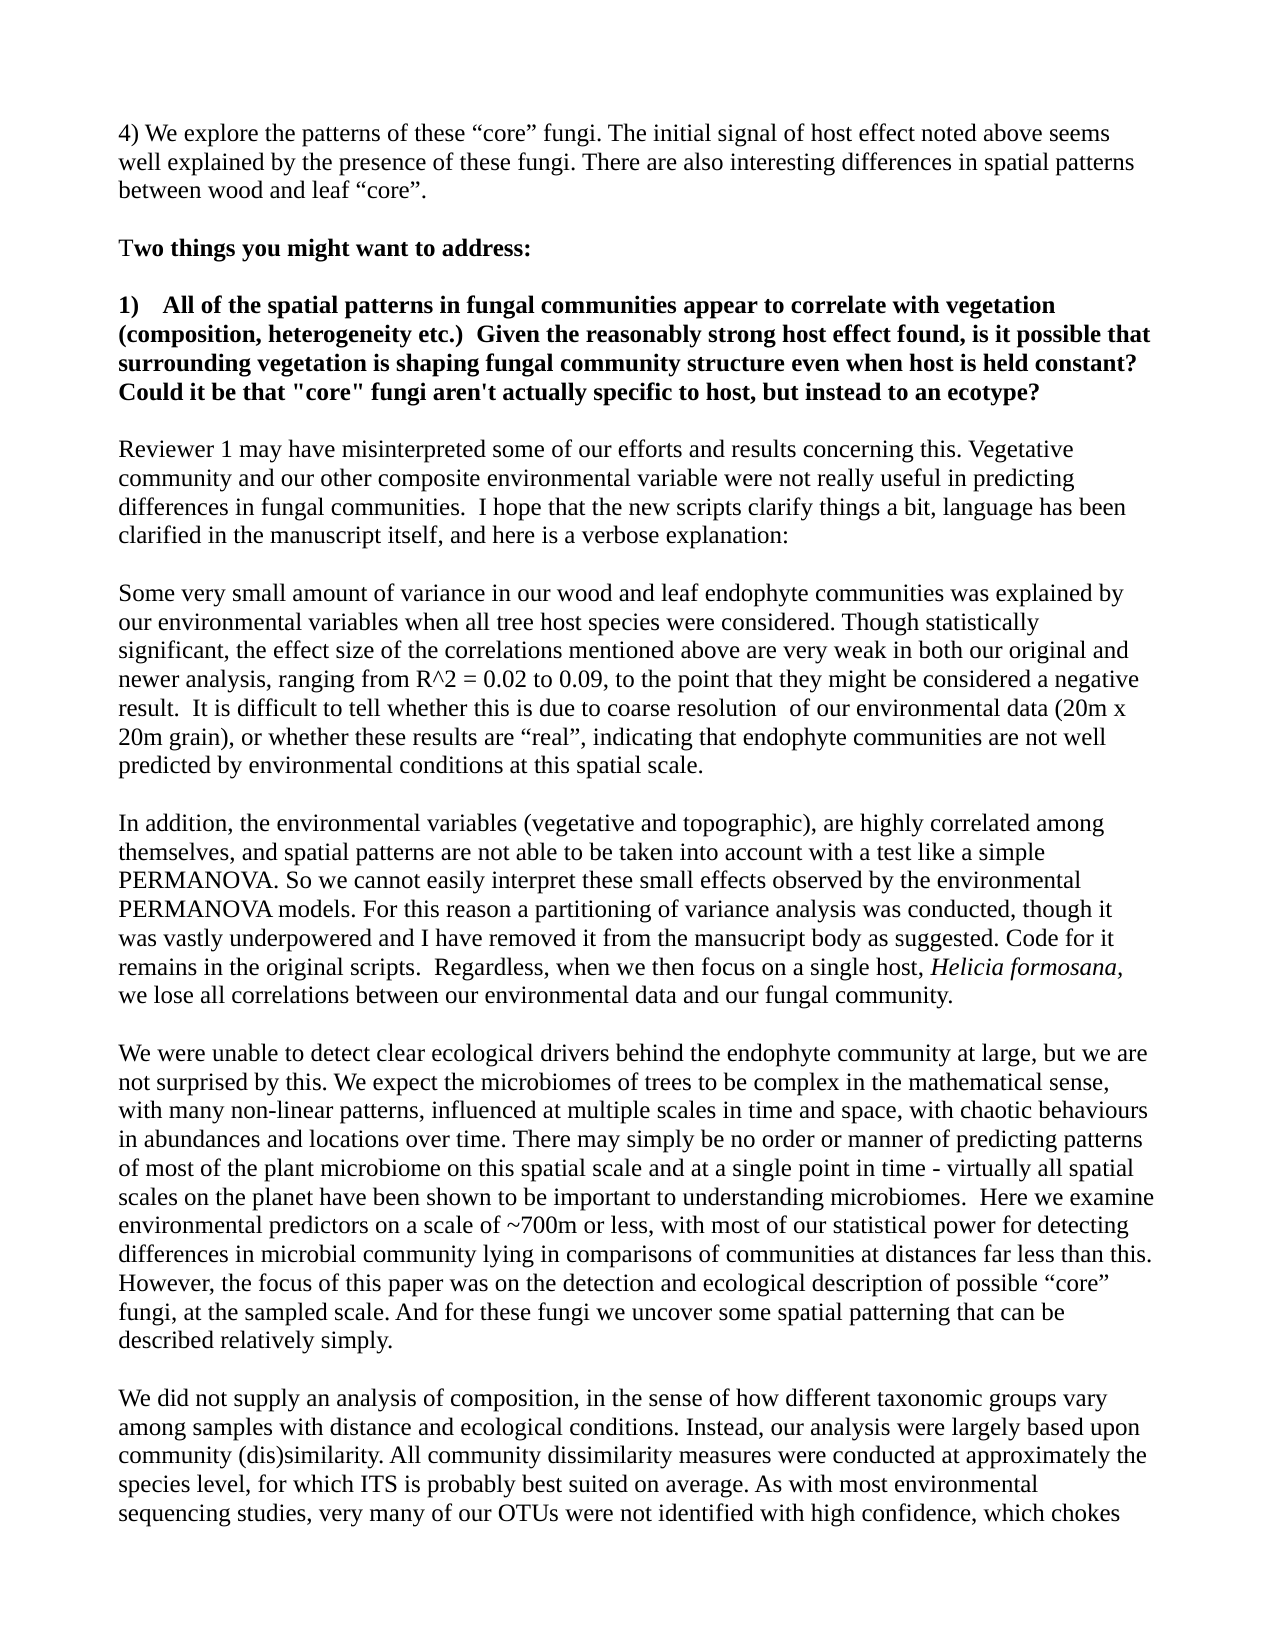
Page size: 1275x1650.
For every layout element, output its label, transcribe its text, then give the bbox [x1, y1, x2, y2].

text Two things you might want to address: 1) All of the spatial patterns in fungal communities appear to correlate with vegetation (composition, heterogeneity etc.) Given the reasonably strong host effect found, is it possible that surrounding vegetation is shaping fungal community structure even when host is held constant? Could it be that "core" fungi aren't actually specific to host, but instead to an ecotype? [118, 204, 1157, 434]
text We were unable to detect clear ecological drivers behind the endophyte community at large, but we are not surprised by this. We expect the microbiomes of trees to be complex in the mathematical sense, with many non-linear patterns, influenced at multiple scales in time and space, with chaotic behaviours in abundances and locations over time. There may simply be no order or manner of predicting patterns of most of the plant microbiome on this spatial scale and at a single point in time - virtually all spatial scales on the planet have been shown to be important to understanding microbiomes. Here we examine environmental predictors on a scale of ~700m or less, with most of our statistical power for detecting differences in microbial community lying in comparisons of communities at distances far less than this. However, the focus of this paper was on the detection and ecological description of possible “core” fungi, at the sampled scale. And for these fungi we uncover some spatial patterning that can be described relatively simply. [118, 1038, 1157, 1354]
text 4) We explore the patterns of these “core” fungi. The initial signal of host effect noted above seems well explained by the presence of these fungi. There are also interesting differences in spatial patterns between wood and leaf “core”. [118, 118, 1157, 204]
text Reviewer 1 may have misinterpreted some of our efforts and results concerning this. Vegetative community and our other composite environmental variable were not really useful in predicting differences in fungal communities. I hope that the new scripts clarify things a bit, language has been clarified in the manuscript itself, and here is a verbose explanation: [118, 434, 1157, 549]
text We did not supply an analysis of composition, in the sense of how different taxonomic groups vary among samples with distance and ecological conditions. Instead, our analysis were largely based upon community (dis)similarity. All community dissimilarity measures were conducted at approximately the species level, for which ITS is probably best suited on average. As with most environmental sequencing studies, very many of our OTUs were not identified with high confidence, which chokes [118, 1383, 1157, 1527]
text Some very small amount of variance in our wood and leaf endophyte communities was explained by our environmental variables when all tree host species were considered. Though statistically significant, the effect size of the correlations mentioned above are very weak in both our original and newer analysis, ranging from R^2 = 0.02 to 0.09, to the point that they might be considered a negative result. It is difficult to tell whether this is due to coarse resolution of our environmental data (20m x 20m grain), or whether these results are “real”, indicating that endophyte communities are not well predicted by environmental conditions at this spatial scale. [118, 578, 1157, 779]
text In addition, the environmental variables (vegetative and topographic), are highly correlated among themselves, and spatial patterns are not able to be taken into account with a test like a simple PERMANOVA. So we cannot easily interpret these small effects observed by the environmental PERMANOVA models. For this reason a partitioning of variance analysis was conducted, though it was vastly underpowered and I have removed it from the mansucript body as suggested. Code for it remains in the original scripts. Regardless, when we then focus on a single host, Helicia formosana, we lose all correlations between our environmental data and our fungal community. [118, 808, 1157, 1009]
